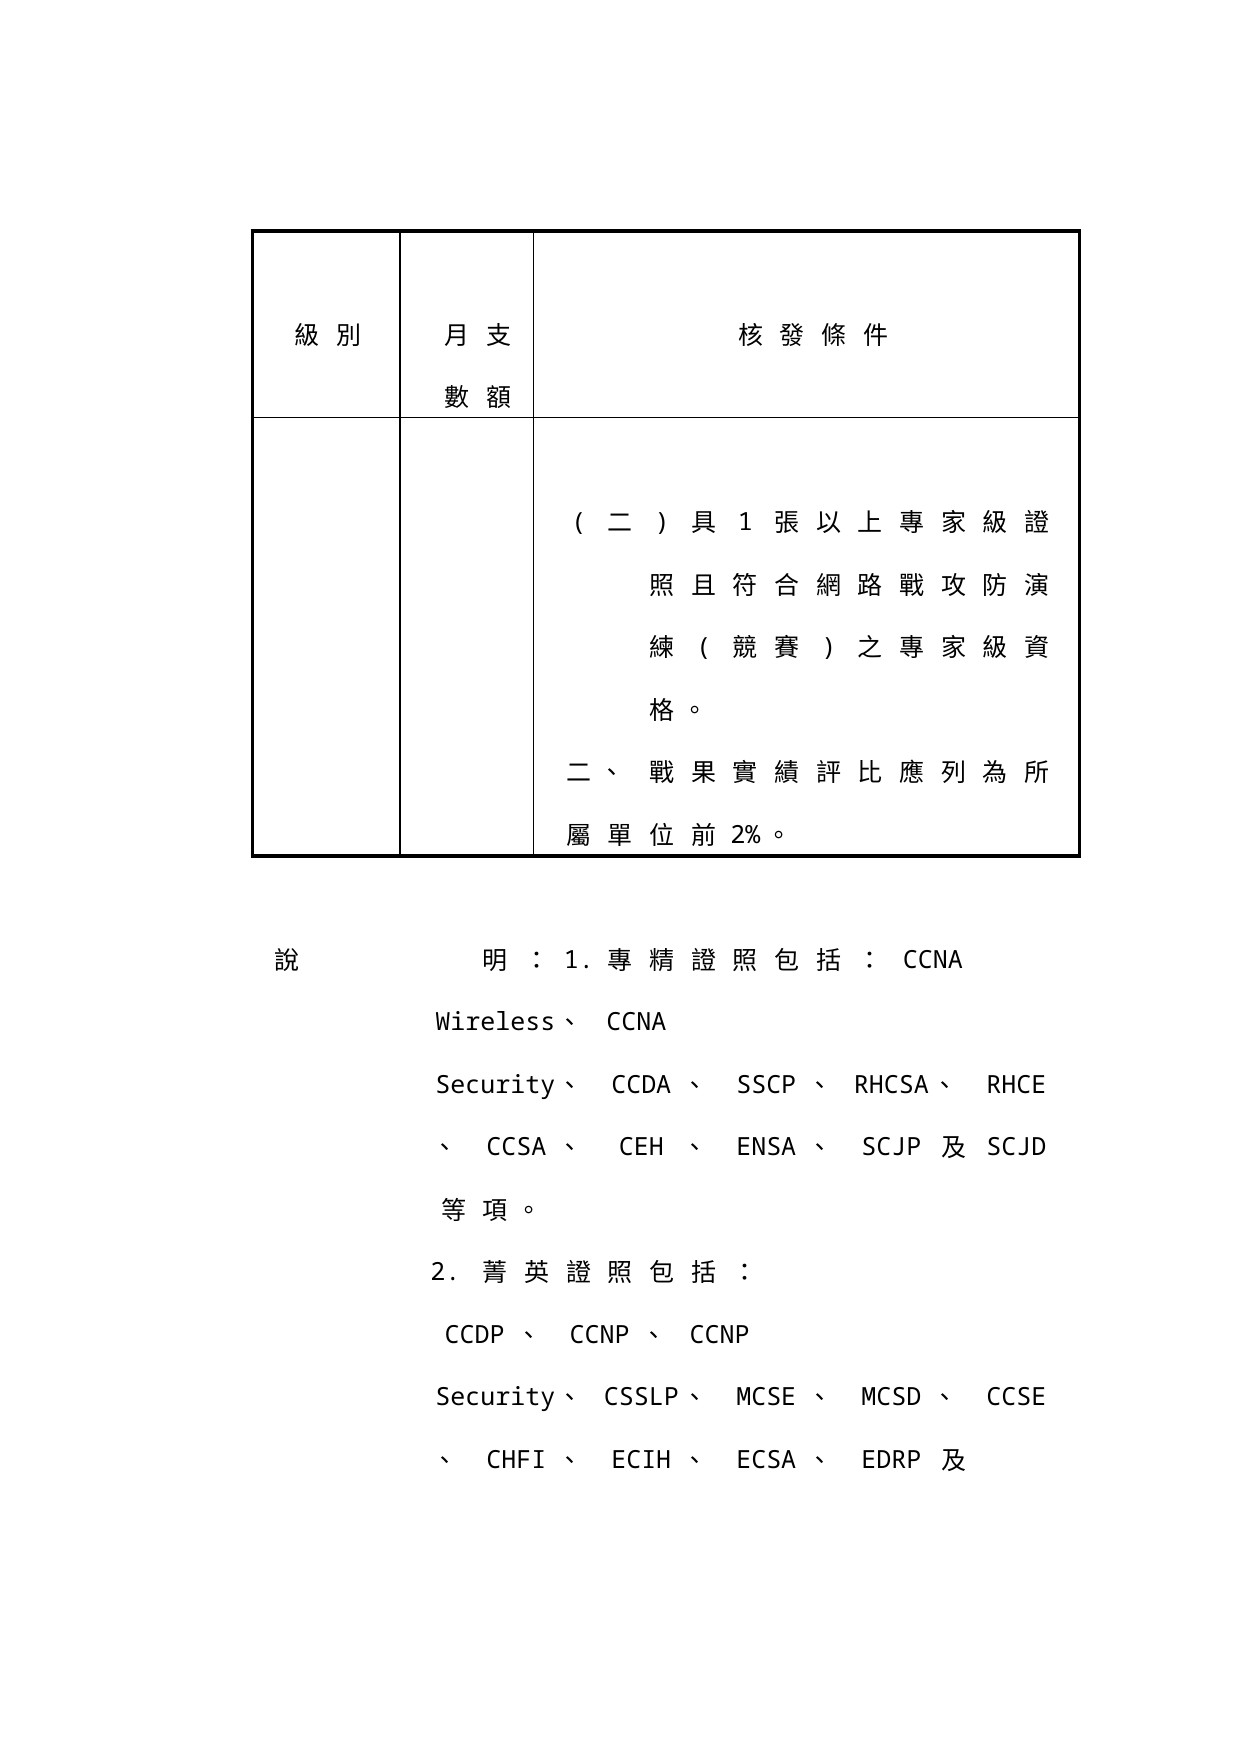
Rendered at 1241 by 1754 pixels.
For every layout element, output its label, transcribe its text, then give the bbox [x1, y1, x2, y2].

table_header 月支數額 [401, 233, 533, 417]
table_cell (二)具1張以上專家級證照且符合網路戰攻防演練(競賽)之專家級資格。 二、戰果實績評比應列為所屬單位前2%。 [534, 418, 1078, 854]
table_header 核發條件 [534, 233, 1078, 417]
table_header 級別 [254, 233, 399, 417]
table_cell [401, 418, 533, 854]
table_cell [254, 418, 399, 854]
text 說 明：1.專精證照包括：CCNA Wireless、CCNA Security、CCDA、SSCP、RHCSA、RHCE、CCSA、CEH、ENSA、SCJP及SCJD等項。 [242, 917, 1058, 1229]
text 2.菁英證照包括：CCDP、CCNP、CCNP Security、CSSLP、MCSE、MCSD、CCSE、CHFI、ECIH、ECSA、EDRP及 [242, 1229, 1058, 1479]
